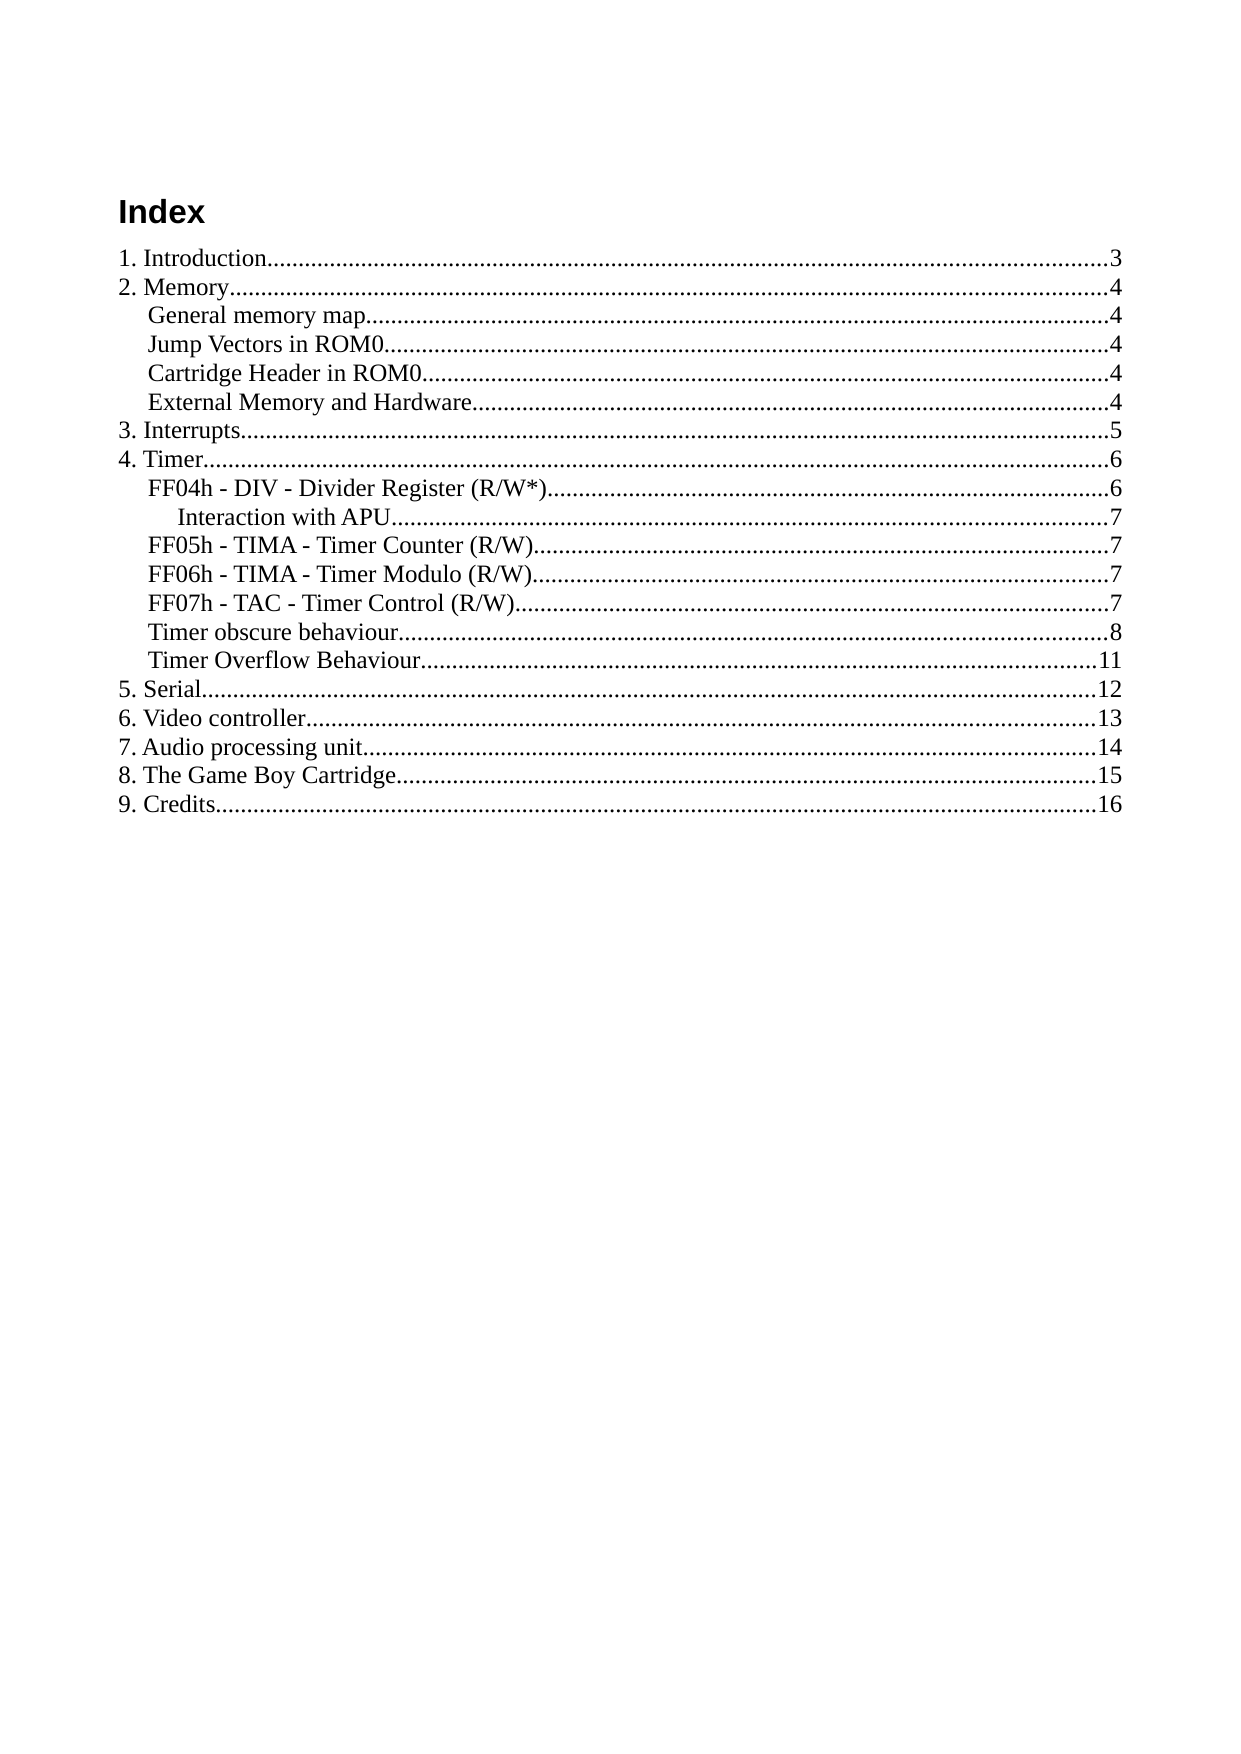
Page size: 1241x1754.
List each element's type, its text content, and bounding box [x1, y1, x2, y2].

text 6. Video controller 13 [118, 703, 1122, 732]
text Jump Vectors in ROM0 4 [148, 329, 1122, 358]
text Interaction with APU 7 [177, 502, 1122, 531]
text 3. Interrupts 5 [118, 416, 1122, 444]
text Cartridge Header in ROM0 4 [148, 358, 1122, 387]
text 9. Credits 16 [118, 789, 1122, 818]
text FF06h - TIMA - Timer Modulo (R/W) 7 [148, 559, 1122, 588]
text 7. Audio processing unit 14 [118, 732, 1122, 761]
text Timer Overflow Behaviour 11 [148, 646, 1122, 674]
text 4. Timer 6 [118, 444, 1122, 473]
text FF05h - TIMA - Timer Counter (R/W) 7 [148, 531, 1122, 559]
text Timer obscure behaviour 8 [148, 617, 1122, 646]
text 1. Introduction 3 [118, 243, 1122, 272]
text FF07h - TAC - Timer Control (R/W) 7 [148, 588, 1122, 617]
text 5. Serial 12 [118, 674, 1122, 703]
text External Memory and Hardware 4 [148, 387, 1122, 416]
text FF04h - DIV - Divider Register (R/W*) 6 [148, 473, 1122, 502]
text 8. The Game Boy Cartridge 15 [118, 761, 1122, 789]
text 2. Memory 4 [118, 272, 1122, 301]
text General memory map 4 [148, 301, 1122, 329]
subtitle Index [118, 192, 1122, 231]
